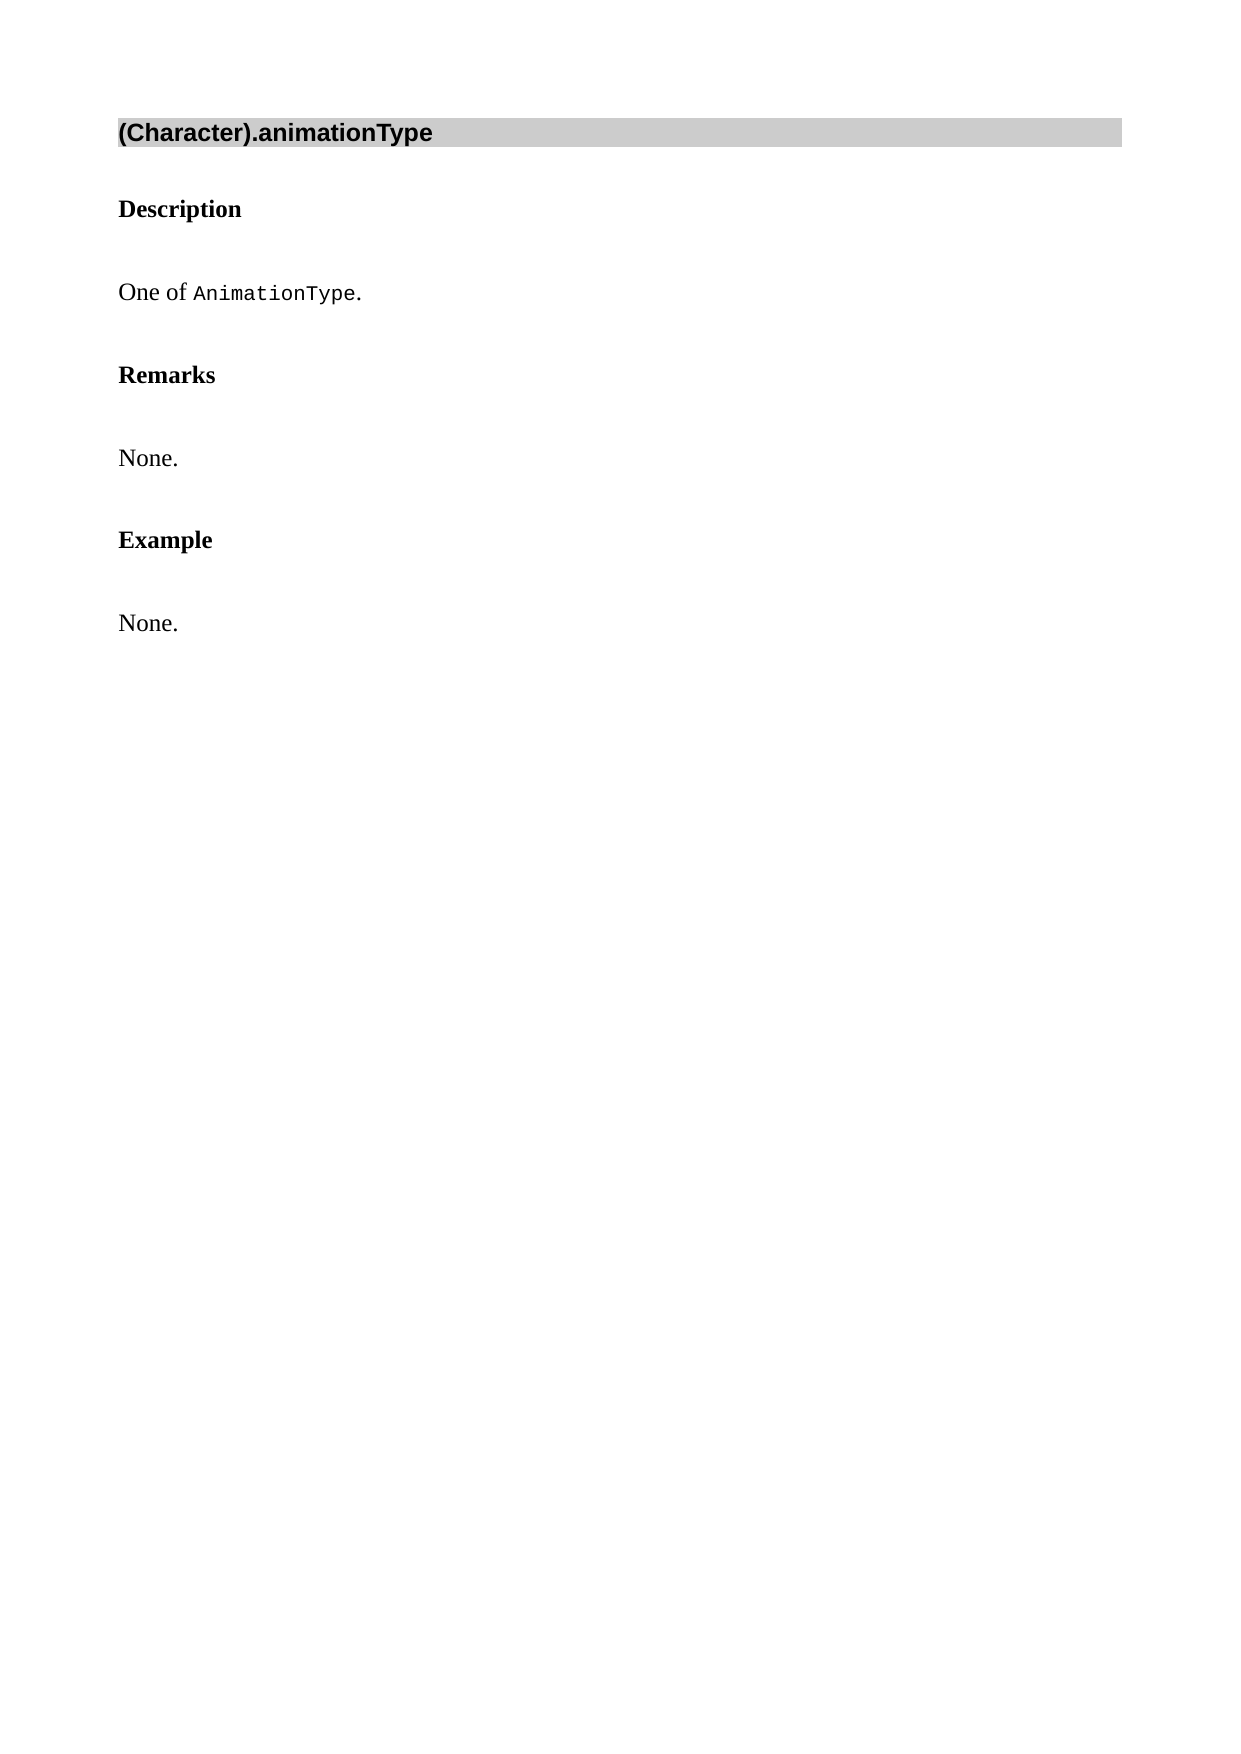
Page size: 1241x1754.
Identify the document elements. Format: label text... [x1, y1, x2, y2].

text One of AnimationType. [118, 277, 1122, 306]
text Example [118, 525, 1122, 554]
text None. [118, 443, 1122, 471]
text Remarks [118, 360, 1122, 389]
text None. [118, 608, 1122, 636]
subtitle (Character).animationType [118, 118, 1122, 147]
text Description [118, 194, 1122, 223]
